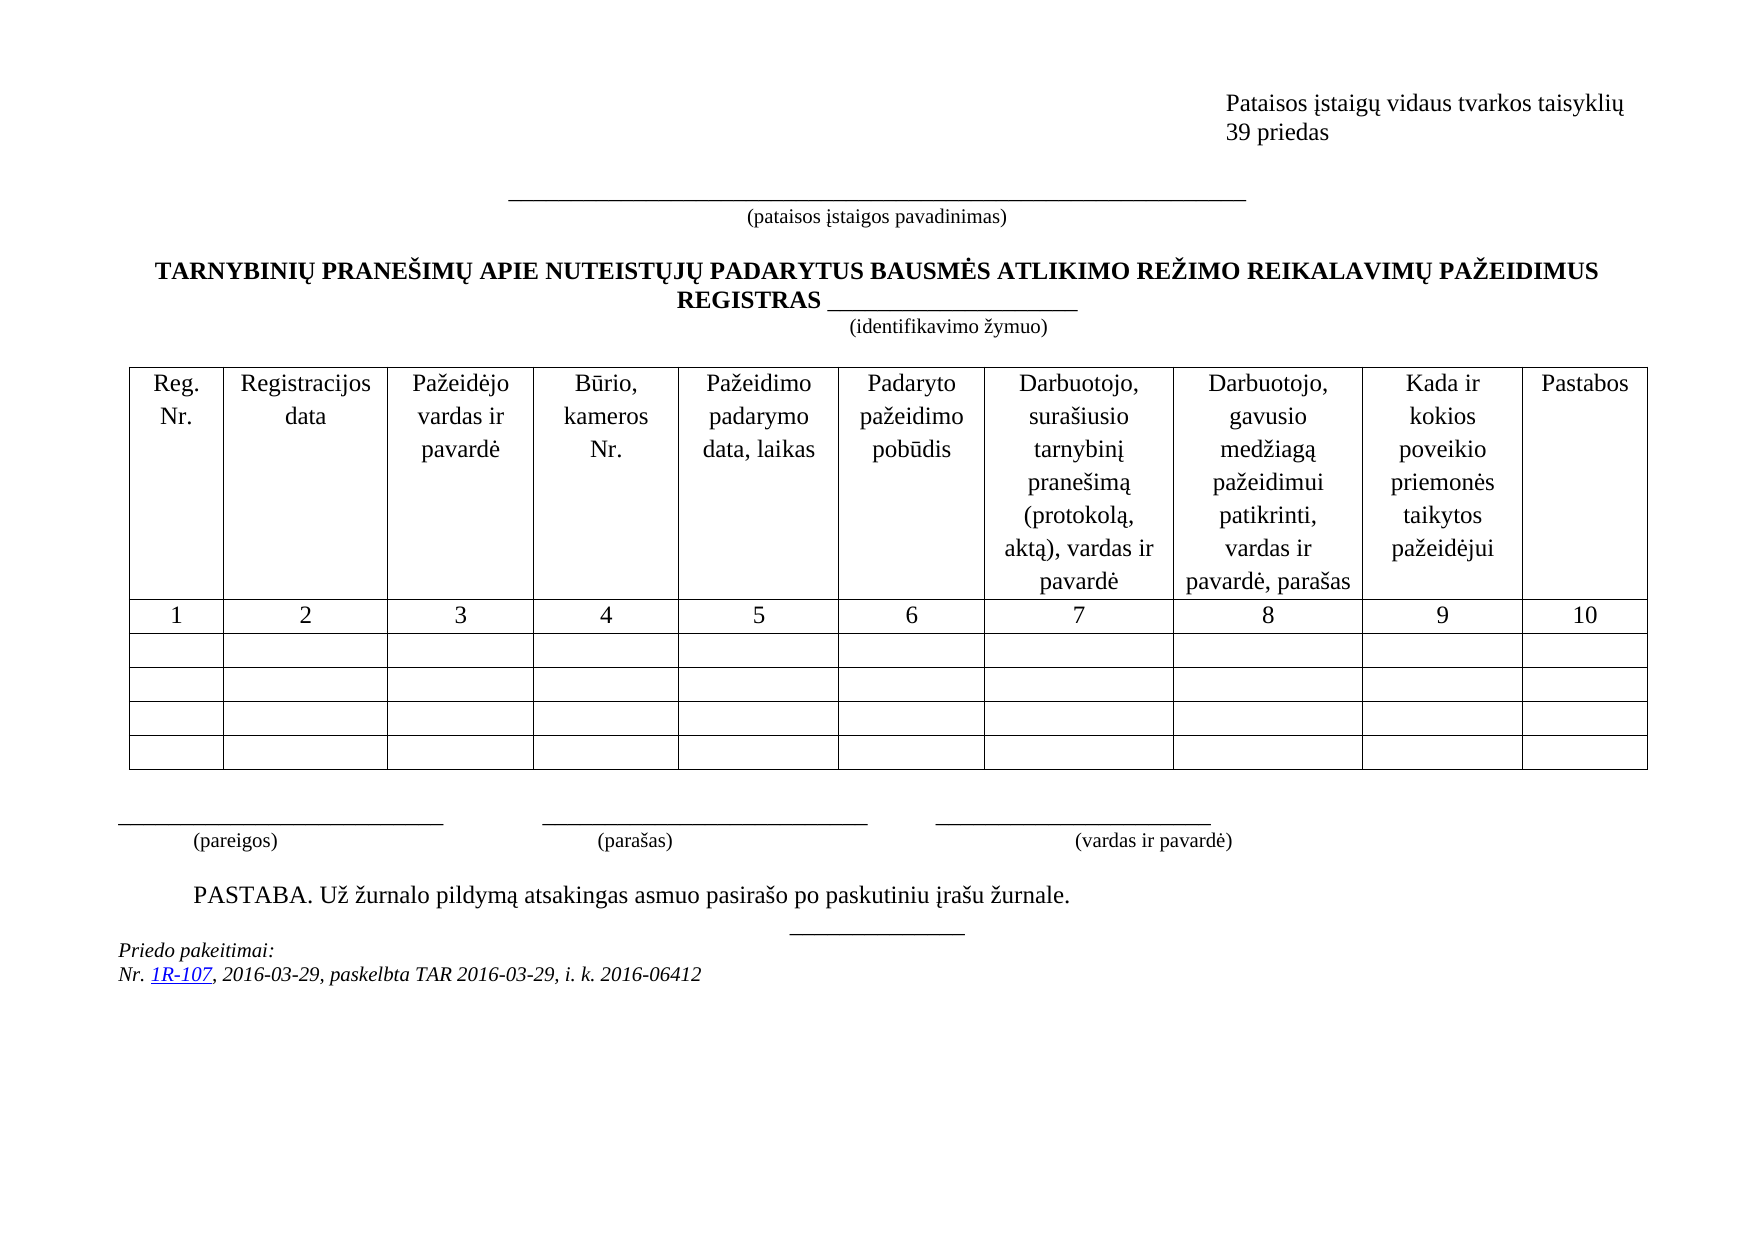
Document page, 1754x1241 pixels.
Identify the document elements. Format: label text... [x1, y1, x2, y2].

table_cell 1 [130, 600, 223, 633]
table_cell [130, 668, 223, 701]
table_cell [985, 668, 1173, 701]
table_cell [679, 668, 838, 701]
text Pataisos įstaigų vidaus tvarkos taisyklių [1091, 88, 1636, 117]
table_cell 8 [1174, 600, 1362, 633]
table_cell [388, 736, 533, 769]
table_cell [1523, 668, 1647, 701]
table_cell [679, 736, 838, 769]
table_cell [130, 702, 223, 735]
table_cell 4 [534, 600, 678, 633]
table_cell [839, 634, 984, 667]
table_header Darbuotojo, surašiusio tarnybinį pranešimą (protokolą, aktą), vardas ir pavardė [985, 368, 1173, 599]
table_cell 6 [839, 600, 984, 633]
text (pareigos) (parašas) (vardas ir pavardė) [118, 828, 1636, 852]
table_cell [224, 634, 387, 667]
table_header Pažeidėjo vardas ir pavardė [388, 368, 533, 599]
text PASTABA. Už žurnalo pildymą atsakingas asmuo pasirašo po paskutiniu įrašu žurnale. [118, 881, 1636, 909]
table_cell [1174, 668, 1362, 701]
table_header Darbuotojo, gavusio medžiagą pažeidimui patikrinti, vardas ir pavardė, parašas [1174, 368, 1362, 599]
text __________________________ __________________________ ______________________ [118, 799, 1636, 828]
table_cell [1523, 702, 1647, 735]
text ___________________________________________________________ [118, 175, 1636, 203]
table_header Pastabos [1523, 368, 1647, 599]
table_cell [1174, 634, 1362, 667]
table_cell [224, 668, 387, 701]
table_cell [534, 702, 678, 735]
text ______________ [118, 909, 1636, 938]
table_cell 2 [224, 600, 387, 633]
table_cell [1523, 736, 1647, 769]
table_cell 9 [1363, 600, 1522, 633]
table_cell [985, 702, 1173, 735]
text Nr. 1R-107, 2016-03-29, paskelbta TAR 2016-03-29, i. k. 2016-06412 [118, 962, 1636, 986]
table_cell [839, 668, 984, 701]
table_cell [1174, 736, 1362, 769]
table_cell [534, 668, 678, 701]
table_header Registracijos data [224, 368, 387, 599]
table_cell [679, 634, 838, 667]
table_header Pažeidimo padarymo data, laikas [679, 368, 838, 599]
table_cell [839, 702, 984, 735]
table_cell [130, 736, 223, 769]
table_cell [534, 736, 678, 769]
text Priedo pakeitimai: [118, 938, 1636, 962]
table_cell [534, 634, 678, 667]
table_cell 5 [679, 600, 838, 633]
table_cell [1174, 702, 1362, 735]
table_cell 10 [1523, 600, 1647, 633]
table_cell [679, 702, 838, 735]
table_cell [224, 702, 387, 735]
table_cell [985, 634, 1173, 667]
table_cell [388, 668, 533, 701]
table_header Padaryto pažeidimo pobūdis [839, 368, 984, 599]
table_cell [1363, 634, 1522, 667]
table_cell [1363, 702, 1522, 735]
text 39 priedas [709, 117, 1636, 146]
text TARNYBINIŲ PRANEŠIMŲ APIE NUTEISTŲJŲ PADARYTUS BAUSMĖS ATLIKIMO REŽIMO REIKALAVIMŲ PAŽEIDIMUS REGISTRAS ____________________ [118, 256, 1636, 314]
table_cell [388, 702, 533, 735]
table_header Reg. Nr. [130, 368, 223, 599]
text (identifikavimo žymuo) [118, 314, 1636, 338]
table_cell [1363, 668, 1522, 701]
table_cell [985, 736, 1173, 769]
table_cell [224, 736, 387, 769]
table_cell [1363, 736, 1522, 769]
table_cell 3 [388, 600, 533, 633]
table_cell 7 [985, 600, 1173, 633]
table_header Būrio, kameros Nr. [534, 368, 678, 599]
table_header Kada ir kokios poveikio priemonės taikytos pažeidėjui [1363, 368, 1522, 599]
text (pataisos įstaigos pavadinimas) [118, 203, 1636, 228]
table_cell [839, 736, 984, 769]
table_cell [130, 634, 223, 667]
table_cell [388, 634, 533, 667]
table_cell [1523, 634, 1647, 667]
